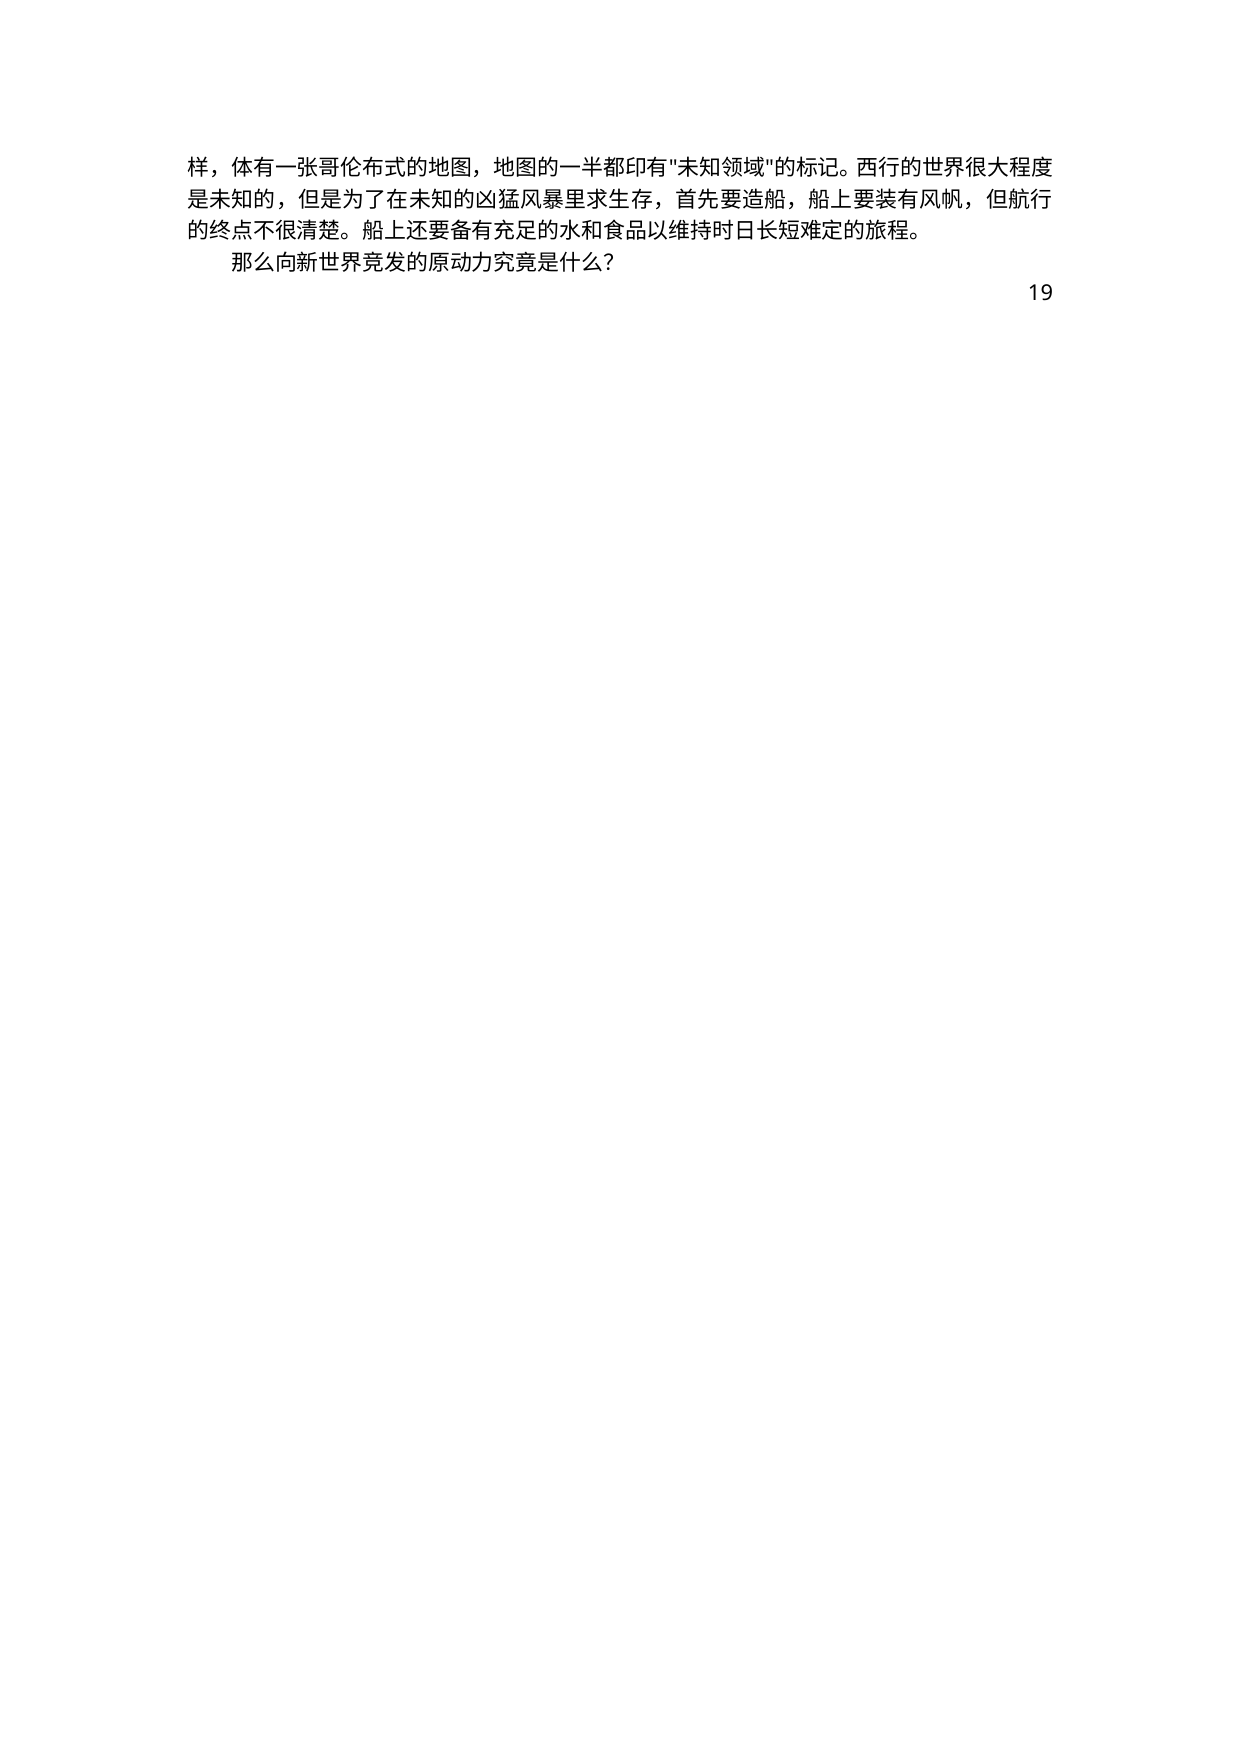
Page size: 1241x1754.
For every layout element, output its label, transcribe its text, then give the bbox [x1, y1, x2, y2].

text 那么向新世界竞发的原动力究竟是什么？ [187, 245, 1053, 277]
text 样，体有一张哥伦布式的地图，地图的一半都印有"未知领域"的标记。西行的世界很大程度是未知的，但是为了在未知的凶猛风暴里求生存，首先要造船，船上要装有风帆，但航行的终点不很清楚。船上还要备有充足的水和食品以维持时日长短难定的旅程。 [187, 150, 1053, 245]
text 19 [187, 277, 1053, 307]
